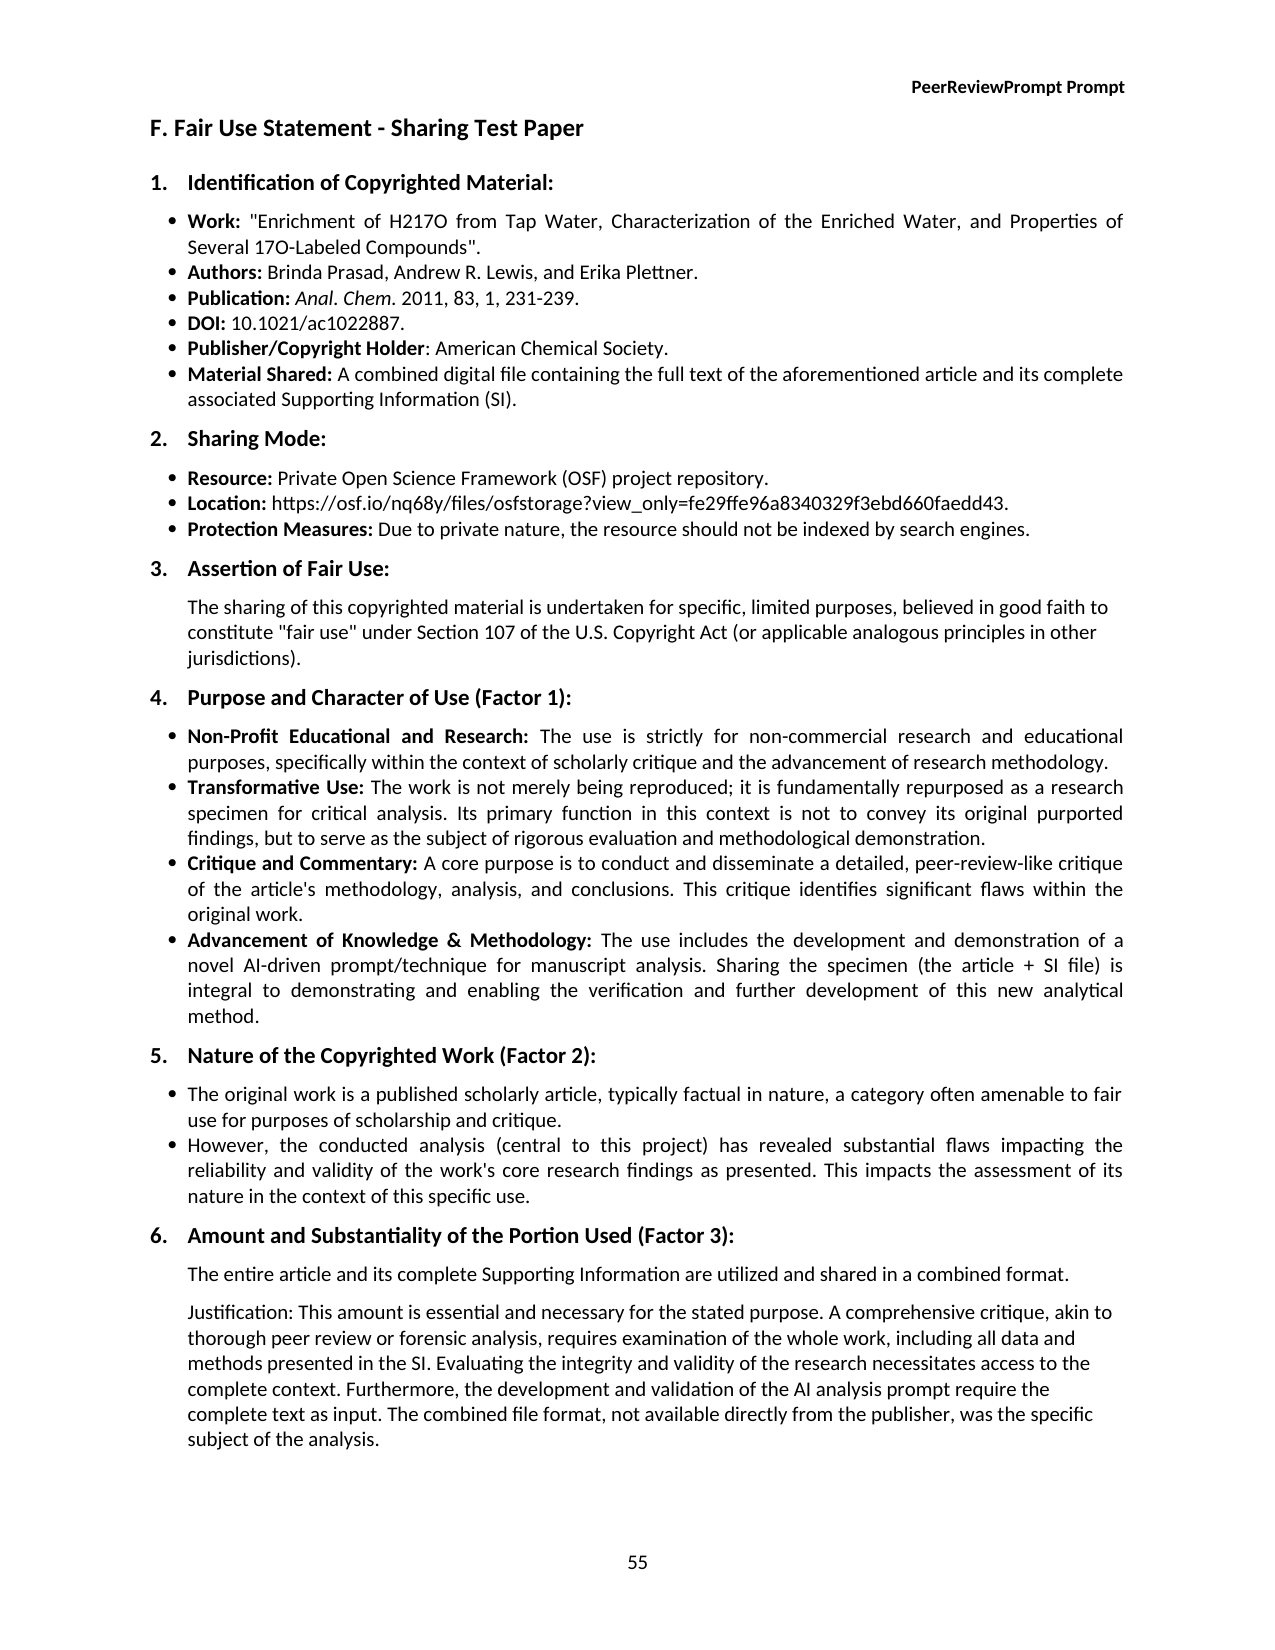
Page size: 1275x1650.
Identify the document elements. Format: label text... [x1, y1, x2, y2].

list Transformative Use: The work is not merely being reproduced; it is fundamentally repurposed as a research specimen for critical analysis. Its primary function in this context is not to convey its original purported findings, but to serve as the subject of rigorous evaluation and methodological demonstration. [169, 774, 1125, 851]
text The entire article and its complete Supporting Information are utilized and shared in a combined format. [187, 1262, 1125, 1287]
list Work: "Enrichment of H217O from Tap Water, Characterization of the Enriched Water, and Properties of Several 17O-Labeled Compounds". [169, 208, 1125, 259]
list Resource: Private Open Science Framework (OSF) project repository. [169, 465, 1125, 490]
list Protection Measures: Due to private nature, the resource should not be indexed by search engines. [169, 516, 1125, 541]
list Publisher/Copyright Holder: American Chemical Society. [169, 336, 1125, 361]
subtitle Purpose and Character of Use (Factor 1): [150, 683, 1125, 711]
subtitle Sharing Mode: [150, 424, 1125, 452]
list Advancement of Knowledge & Methodology: The use includes the development and demonstration of a novel AI-driven prompt/technique for manuscript analysis. Sharing the specimen (the article + SI file) is integral to demonstrating and enabling the verification and further development of this new analytical method. [169, 927, 1125, 1028]
list However, the conducted analysis (central to this project) has revealed substantial flaws impacting the reliability and validity of the work's core research findings as presented. This impacts the assessment of its nature in the context of this specific use. [169, 1132, 1125, 1208]
subtitle Amount and Substantiality of the Portion Used (Factor 3): [150, 1221, 1125, 1249]
subtitle Identification of Copyrighted Material: [150, 168, 1125, 196]
text Justification: This amount is essential and necessary for the stated purpose. A comprehensive critique, akin to thorough peer review or forensic analysis, requires examination of the whole work, including all data and methods presented in the SI. Evaluating the integrity and validity of the research necessitates access to the complete context. Furthermore, the development and validation of the AI analysis prompt require the complete text as input. The combined file format, not available directly from the publisher, was the specific subject of the analysis. [187, 1299, 1125, 1452]
list Material Shared: A combined digital file containing the full text of the aforementioned article and its complete associated Supporting Information (SI). [169, 361, 1125, 412]
subtitle Nature of the Copyrighted Work (Factor 2): [150, 1041, 1125, 1069]
list Authors: Brinda Prasad, Andrew R. Lewis, and Erika Plettner. [169, 259, 1125, 285]
list Non-Profit Educational and Research: The use is strictly for non-commercial research and educational purposes, specifically within the context of scholarly critique and the advancement of research methodology. [169, 723, 1125, 774]
list Critique and Commentary: A core purpose is to conduct and disseminate a detailed, peer-review-like critique of the article's methodology, analysis, and conclusions. This critique identifies significant flaws within the original work. [169, 851, 1125, 927]
text The sharing of this copyrighted material is undertaken for specific, limited purposes, believed in good faith to constitute "fair use" under Section 107 of the U.S. Copyright Act (or applicable analogous principles in other jurisdictions). [187, 594, 1125, 670]
list The original work is a published scholarly article, typically factual in nature, a category often amenable to fair use for purposes of scholarship and critique. [169, 1081, 1125, 1132]
list DOI: 10.1021/ac1022887. [169, 310, 1125, 336]
subtitle Fair Use Statement - Sharing Test Paper [150, 112, 1125, 143]
subtitle Assertion of Fair Use: [150, 554, 1125, 582]
list Publication: Anal. Chem. 2011, 83, 1, 231-239. [169, 285, 1125, 310]
list Location: https://osf.io/nq68y/files/osfstorage?view_only=fe29ffe96a8340329f3ebd660faedd43. [169, 490, 1125, 516]
